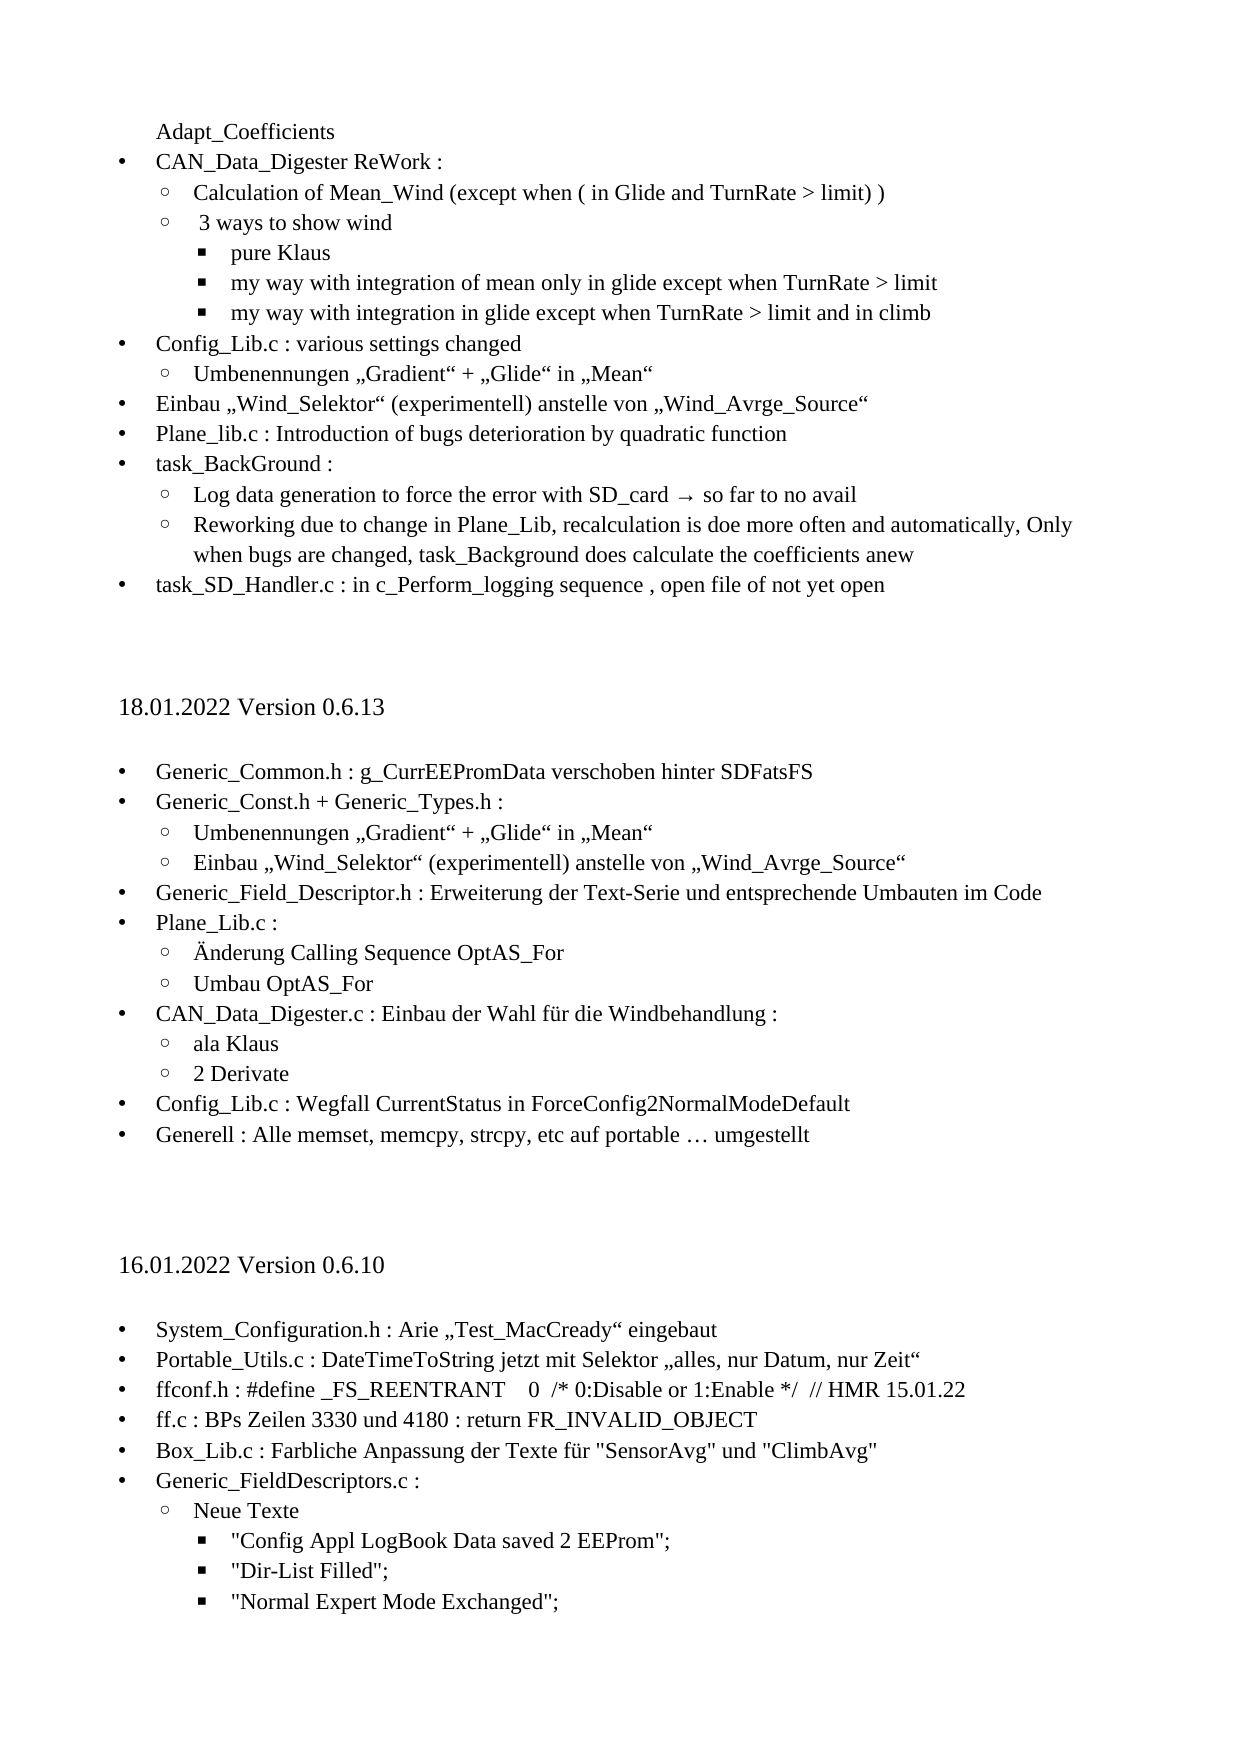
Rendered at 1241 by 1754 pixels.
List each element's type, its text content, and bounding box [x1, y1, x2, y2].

list Reworking due to change in Plane_Lib, recalculation is doe more often and automatically, Only when bugs are changed, task_Background does calculate the coefficients anew [156, 511, 1122, 567]
list task_SD_Handler.c : in c_Perform_logging sequence , open file of not yet open [118, 571, 1122, 598]
list ffconf.h : #define _FS_REENTRANT 0 /* 0:Disable or 1:Enable */ // HMR 15.01.22 [118, 1376, 1122, 1403]
list "Config Appl LogBook Data saved 2 EEProm"; [193, 1527, 1122, 1554]
list Generic_FieldDescriptors.c : [118, 1467, 1122, 1493]
list "Normal Expert Mode Exchanged"; [193, 1588, 1122, 1614]
list my way with integration of mean only in glide except when TurnRate > limit [193, 269, 1122, 296]
list Portable_Utils.c : DateTimeToString jetzt mit Selektor „alles, nur Datum, nur Zeit“ [118, 1346, 1122, 1372]
list Einbau „Wind_Selektor“ (experimentell) anstelle von „Wind_Avrge_Source“ [156, 849, 1122, 875]
list Umbau OptAS_For [156, 969, 1122, 996]
list task_BackGround : [118, 450, 1122, 477]
list ala Klaus [156, 1030, 1122, 1056]
list Generic_Common.h : g_CurrEEPromData verschoben hinter SDFatsFS [118, 758, 1122, 784]
list Neue Texte [156, 1497, 1122, 1523]
list Einbau „Wind_Selektor“ (experimentell) anstelle von „Wind_Avrge_Source“ [118, 390, 1122, 416]
list Config_Lib.c : Wegfall CurrentStatus in ForceConfig2NormalModeDefault [118, 1090, 1122, 1117]
list Adapt_Coefficients [118, 118, 1122, 144]
list Generic_Const.h + Generic_Types.h : [118, 788, 1122, 815]
list Plane_Lib.c : [118, 909, 1122, 936]
list Calculation of Mean_Wind (except when ( in Glide and TurnRate > limit) ) [156, 178, 1122, 205]
list my way with integration in glide except when TurnRate > limit and in climb [193, 299, 1122, 326]
list Umbenennungen „Gradient“ + „Glide“ in „Mean“ [156, 818, 1122, 845]
list Generic_Field_Descriptor.h : Erweiterung der Text-Serie und entsprechende Umbauten im Code [118, 879, 1122, 905]
list 3 ways to show wind [156, 209, 1122, 235]
list Änderung Calling Sequence OptAS_For [156, 939, 1122, 966]
list 2 Derivate [156, 1060, 1122, 1087]
list Umbenennungen „Gradient“ + „Glide“ in „Mean“ [156, 360, 1122, 386]
text 16.01.2022 Version 0.6.10 [118, 1250, 1122, 1279]
list Log data generation to force the error with SD_card → so far to no avail [156, 481, 1122, 507]
list System_Configuration.h : Arie „Test_MacCready“ eingebaut [118, 1316, 1122, 1342]
list CAN_Data_Digester ReWork : [118, 148, 1122, 175]
list Box_Lib.c : Farbliche Anpassung der Texte für "SensorAvg" und "ClimbAvg" [118, 1437, 1122, 1463]
list Plane_lib.c : Introduction of bugs deterioration by quadratic function [118, 420, 1122, 447]
list CAN_Data_Digester.c : Einbau der Wahl für die Windbehandlung : [118, 1000, 1122, 1026]
text 18.01.2022 Version 0.6.13 [118, 692, 1122, 721]
list "Dir-List Filled"; [193, 1558, 1122, 1584]
list Config_Lib.c : various settings changed [118, 329, 1122, 356]
list ff.c : BPs Zeilen 3330 und 4180 : return FR_INVALID_OBJECT [118, 1407, 1122, 1433]
list Generell : Alle memset, memcpy, strcpy, etc auf portable … umgestellt [118, 1121, 1122, 1147]
list pure Klaus [193, 239, 1122, 265]
